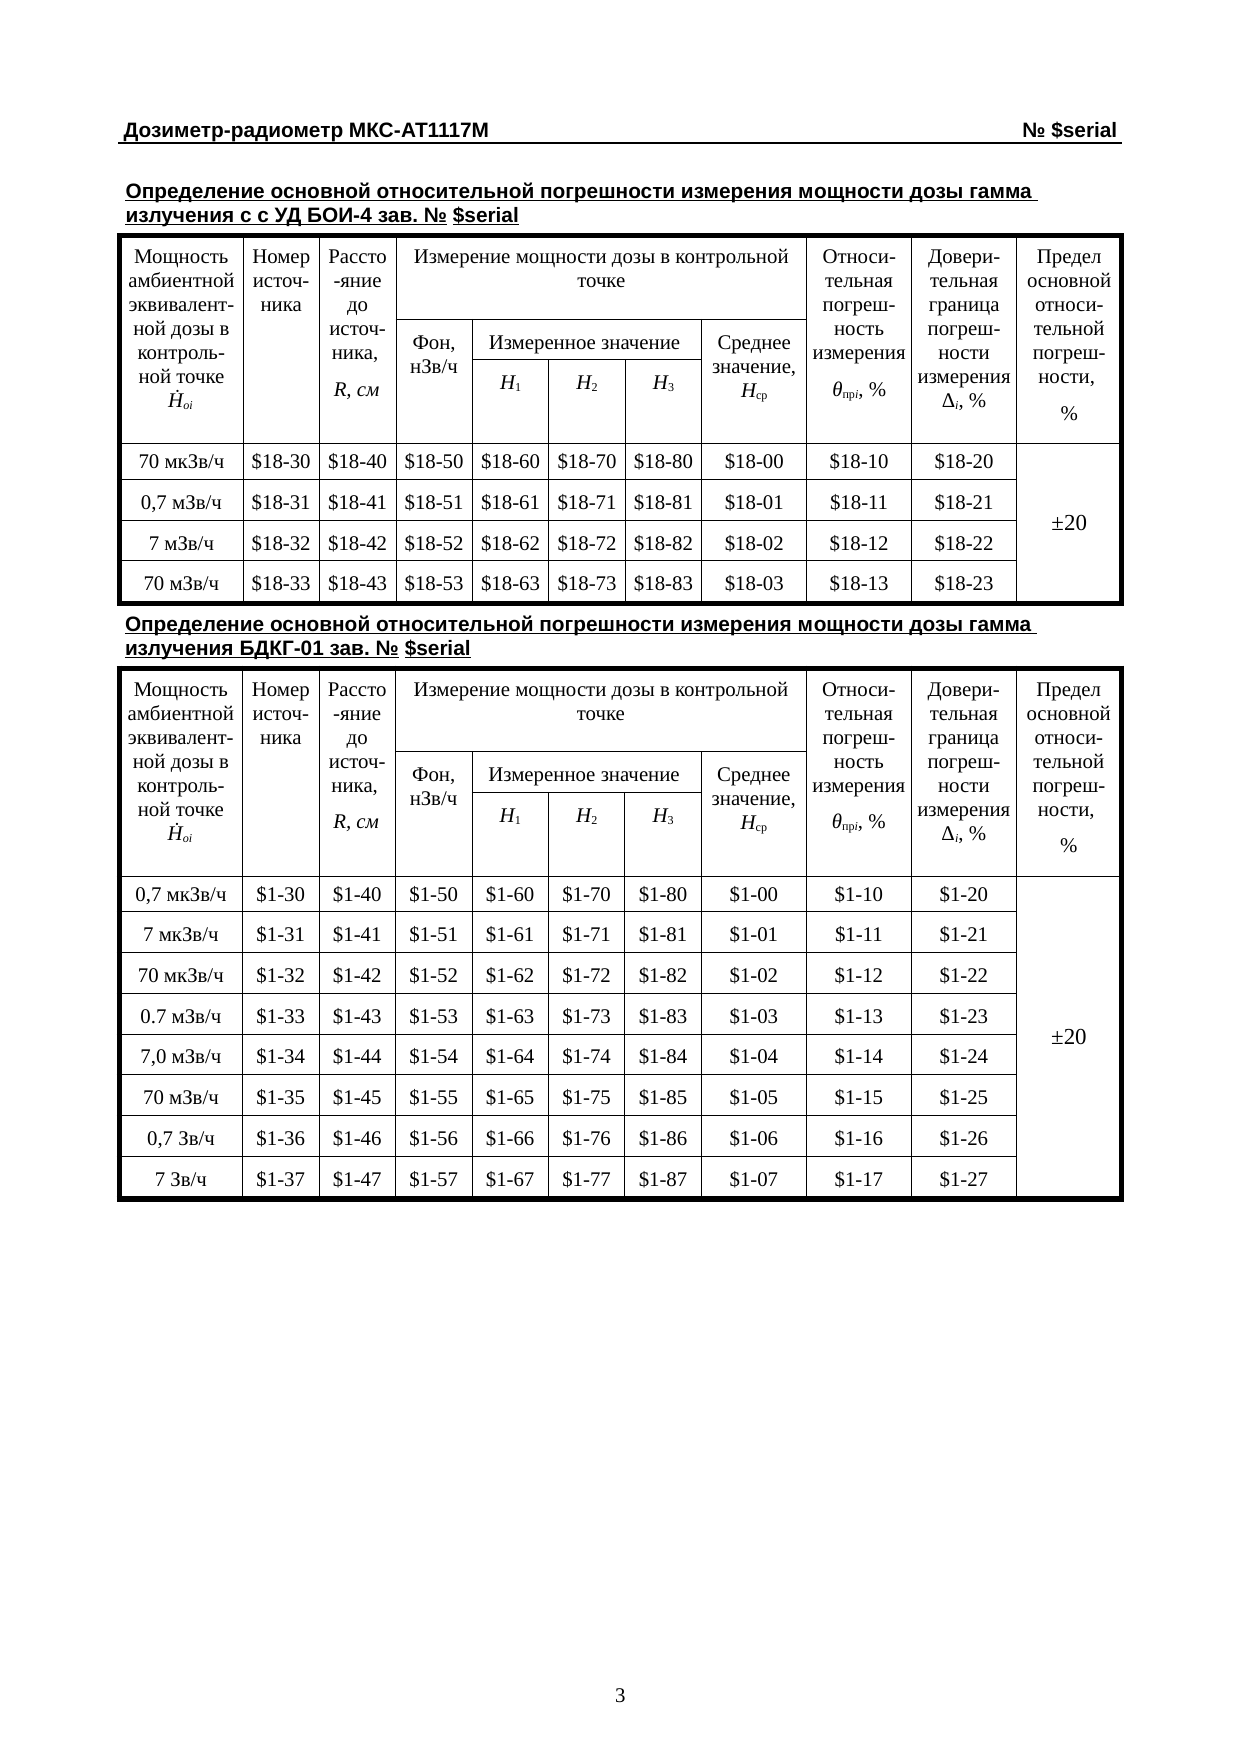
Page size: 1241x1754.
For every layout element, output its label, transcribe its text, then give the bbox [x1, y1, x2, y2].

table_cell $1-42 [320, 953, 395, 993]
table_cell Предел основной относи-тельной погреш-ности, % [1017, 671, 1119, 876]
table_cell $1-36 [243, 1116, 319, 1156]
table_cell H3 [625, 793, 701, 876]
table_cell 70 мЗв/ч [122, 561, 243, 601]
table_cell $1-46 [320, 1116, 395, 1156]
table_cell $18-00 [702, 444, 806, 479]
table_cell $1-57 [396, 1157, 472, 1196]
table_cell $18-31 [244, 480, 319, 519]
table_cell $18-60 [473, 444, 548, 479]
table_cell $1-31 [243, 912, 319, 952]
table_cell Довери-тельная граница погреш-ности измерения Δi, % [912, 238, 1016, 443]
table_cell $1-50 [396, 877, 472, 911]
table_cell $18-63 [473, 561, 548, 601]
table_cell $18-30 [244, 444, 319, 479]
table_cell Относи-тельная погреш-ность измерения θпрi, % [807, 671, 911, 876]
table_cell 0,7 мЗв/ч [122, 480, 243, 519]
table_cell 70 мкЗв/ч [122, 444, 243, 479]
table_cell $1-03 [702, 994, 806, 1033]
table_cell $1-85 [625, 1075, 701, 1115]
table_cell $18-23 [912, 561, 1016, 601]
table_cell $1-37 [243, 1157, 319, 1196]
table_cell $1-02 [702, 953, 806, 993]
table_cell H2 [549, 360, 625, 443]
table_cell $18-82 [626, 521, 701, 560]
table_cell $1-64 [473, 1035, 548, 1074]
table_cell Измерение мощности дозы в контрольной точке [397, 238, 806, 319]
table_cell $1-80 [625, 877, 701, 911]
table_cell $1-72 [549, 953, 624, 993]
table_cell $1-23 [912, 994, 1016, 1033]
table_cell $1-56 [396, 1116, 472, 1156]
table_cell Рассто-яние до источ-ника, R, см [320, 238, 396, 443]
table_cell $1-83 [625, 994, 701, 1033]
table_cell $18-40 [320, 444, 396, 479]
table_cell $1-30 [243, 877, 319, 911]
table_cell $1-63 [473, 994, 548, 1033]
table_cell $1-52 [396, 953, 472, 993]
table_cell H2 [549, 793, 624, 876]
table_cell $1-11 [807, 912, 911, 952]
table_cell Мощность амбиентной эквивалент-ной дозы в контроль-ной точке Ḣoi [122, 238, 243, 443]
table_cell Измеренное значение [473, 320, 701, 359]
table_cell 0.7 мЗв/ч [122, 994, 242, 1033]
table_cell $1-45 [320, 1075, 395, 1115]
table_cell $1-86 [625, 1116, 701, 1156]
table_cell Предел основной относи-тельной погреш-ности, % [1017, 238, 1119, 443]
table_cell Среднее значение, Hср [702, 320, 806, 443]
table_cell $18-50 [397, 444, 472, 479]
table_cell $18-81 [626, 480, 701, 519]
table_header Определение основной относительной погрешности измерения мощности дозы гамма излучения БДКГ-01 зав. № $serial [119, 606, 1121, 666]
table_cell ±20 [1017, 877, 1119, 1196]
table_cell $18-32 [244, 521, 319, 560]
table_cell $1-41 [320, 912, 395, 952]
table_cell 7 мЗв/ч [122, 521, 243, 560]
table_cell Среднее значение, Hср [702, 752, 806, 876]
table_cell ±20 [1017, 444, 1119, 601]
table_cell $1-67 [473, 1157, 548, 1196]
table_cell Фон, нЗв/ч [397, 320, 472, 443]
table_cell $1-61 [473, 912, 548, 952]
table_cell $18-33 [244, 561, 319, 601]
table_cell $18-53 [397, 561, 472, 601]
table_cell $1-70 [549, 877, 624, 911]
table_cell $1-15 [807, 1075, 911, 1115]
table_cell $1-10 [807, 877, 911, 911]
table_cell $1-82 [625, 953, 701, 993]
table_cell $1-24 [912, 1035, 1016, 1074]
table_cell $18-41 [320, 480, 396, 519]
table_cell $1-35 [243, 1075, 319, 1115]
table_cell $1-74 [549, 1035, 624, 1074]
table_cell Номер источ-ника [243, 671, 319, 876]
table_cell 70 мЗв/ч [122, 1075, 242, 1115]
table_cell $1-22 [912, 953, 1016, 993]
table_cell $1-47 [320, 1157, 395, 1196]
table_cell $18-80 [626, 444, 701, 479]
table_cell Измерение мощности дозы в контрольной точке [396, 671, 806, 751]
table_cell 0,7 Зв/ч [122, 1116, 242, 1156]
table_cell $1-77 [549, 1157, 624, 1196]
table_cell $1-20 [912, 877, 1016, 911]
table_cell $1-53 [396, 994, 472, 1033]
table_cell $1-00 [702, 877, 806, 911]
table_cell $1-05 [702, 1075, 806, 1115]
table_cell $1-01 [702, 912, 806, 952]
table_cell H3 [626, 360, 701, 443]
table_cell $1-04 [702, 1035, 806, 1074]
table_cell $1-51 [396, 912, 472, 952]
table_cell $1-13 [807, 994, 911, 1033]
table_cell $1-75 [549, 1075, 624, 1115]
table_header Определение основной относительной погрешности измерения мощности дозы гамма излучения с с УД БОИ-4 зав. № $serial [120, 174, 1122, 233]
table_cell $18-61 [473, 480, 548, 519]
table_cell $1-87 [625, 1157, 701, 1196]
table_cell $18-72 [549, 521, 625, 560]
table_cell $1-16 [807, 1116, 911, 1156]
table_cell $18-12 [807, 521, 911, 560]
table_cell Мощность амбиентной эквивалент-ной дозы в контроль-ной точке Ḣoi [122, 671, 242, 876]
table_cell $1-34 [243, 1035, 319, 1074]
table_cell $18-22 [912, 521, 1016, 560]
table_cell $1-40 [320, 877, 395, 911]
table_cell $1-06 [702, 1116, 806, 1156]
table_cell 70 мкЗв/ч [122, 953, 242, 993]
table_cell $18-02 [702, 521, 806, 560]
table_cell $1-17 [807, 1157, 911, 1196]
table_cell $18-42 [320, 521, 396, 560]
table_cell $1-33 [243, 994, 319, 1033]
table_cell $1-73 [549, 994, 624, 1033]
table_cell $1-26 [912, 1116, 1016, 1156]
table_cell $18-21 [912, 480, 1016, 519]
table_cell $1-66 [473, 1116, 548, 1156]
table_cell Номер источ-ника [244, 238, 319, 443]
table_cell Относи-тельная погреш-ность измерения θпрi, % [807, 238, 911, 443]
table_cell $18-71 [549, 480, 625, 519]
table_cell $18-10 [807, 444, 911, 479]
table_cell $1-14 [807, 1035, 911, 1074]
table_cell Рассто-яние до источ-ника, R, см [320, 671, 395, 876]
table_cell $1-84 [625, 1035, 701, 1074]
table_cell $18-62 [473, 521, 548, 560]
table_cell $18-13 [807, 561, 911, 601]
table_cell 7 Зв/ч [122, 1157, 242, 1196]
table_cell $18-43 [320, 561, 396, 601]
table_cell $1-07 [702, 1157, 806, 1196]
table_cell $18-51 [397, 480, 472, 519]
table_cell Измеренное значение [473, 752, 701, 792]
table_cell $1-44 [320, 1035, 395, 1074]
table_cell $18-70 [549, 444, 625, 479]
table_cell $1-60 [473, 877, 548, 911]
table_cell H1 [473, 360, 548, 443]
table_cell $18-20 [912, 444, 1016, 479]
table_cell H1 [473, 793, 548, 876]
table_cell $18-03 [702, 561, 806, 601]
table_cell $1-21 [912, 912, 1016, 952]
table_cell $18-11 [807, 480, 911, 519]
table_cell $1-12 [807, 953, 911, 993]
table_cell Фон, нЗв/ч [396, 752, 472, 876]
table_cell 7 мкЗв/ч [122, 912, 242, 952]
table_cell $1-65 [473, 1075, 548, 1115]
table_cell Довери-тельная граница погреш-ности измерения Δi, % [912, 671, 1016, 876]
table_cell $1-54 [396, 1035, 472, 1074]
table_cell 0,7 мкЗв/ч [122, 877, 242, 911]
table_cell $1-55 [396, 1075, 472, 1115]
table_cell $1-62 [473, 953, 548, 993]
table_cell $1-76 [549, 1116, 624, 1156]
table_cell $1-43 [320, 994, 395, 1033]
table_cell $1-81 [625, 912, 701, 952]
table_cell $1-25 [912, 1075, 1016, 1115]
table_cell $18-01 [702, 480, 806, 519]
table_cell $1-32 [243, 953, 319, 993]
table_cell $18-52 [397, 521, 472, 560]
table_cell $1-71 [549, 912, 624, 952]
table_cell $18-83 [626, 561, 701, 601]
table_cell 7,0 мЗв/ч [122, 1035, 242, 1074]
table_cell $18-73 [549, 561, 625, 601]
table_cell $1-27 [912, 1157, 1016, 1196]
